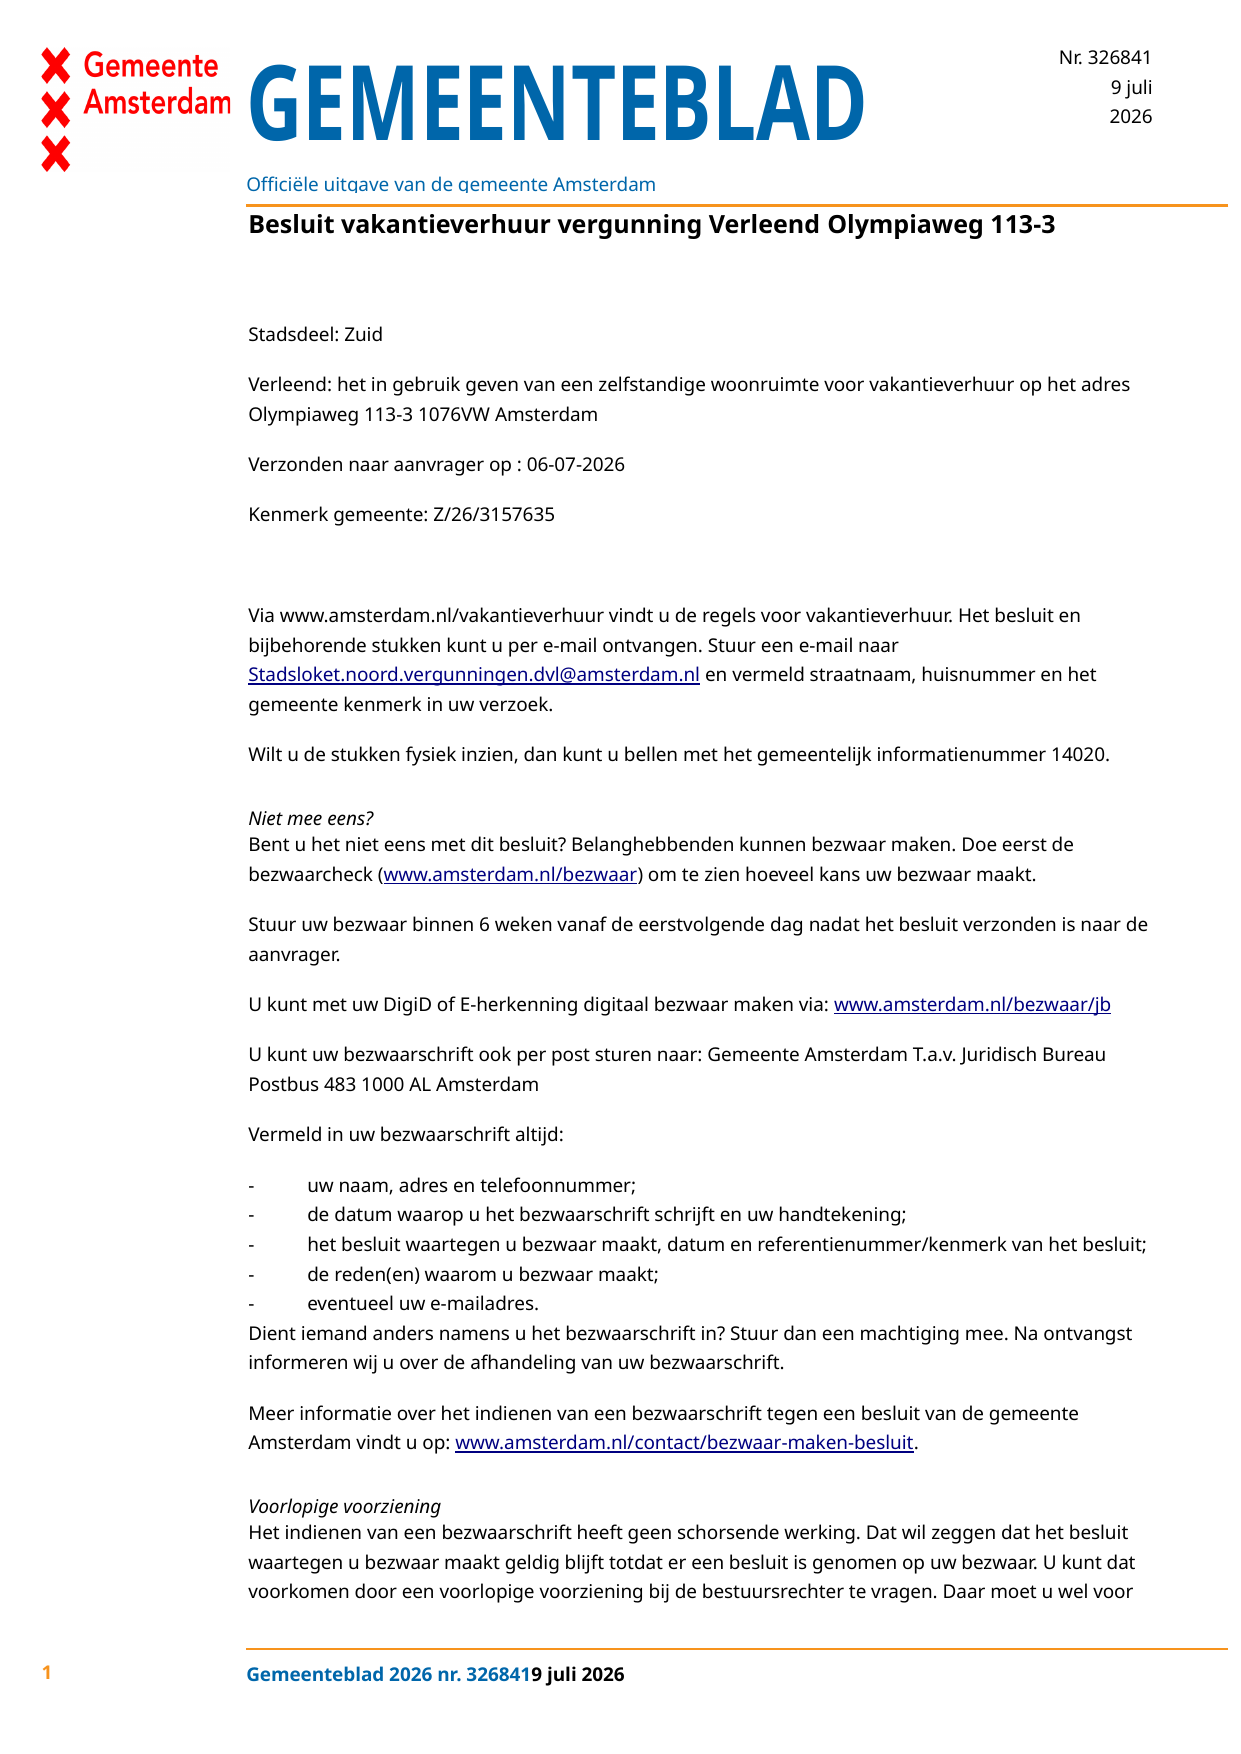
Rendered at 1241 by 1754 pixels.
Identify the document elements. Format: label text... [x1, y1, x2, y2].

text Niet mee eens? [248, 806, 1152, 831]
list de datum waarop u het bezwaarschrift schrijft en uw handtekening; [248, 1202, 1152, 1227]
text Bent u het niet eens met dit besluit? Belanghebbenden kunnen bezwaar maken. Doe eerst de bezwaarcheck (www.amsterdam.nl/bezwaar) om te zien hoeveel kans uw bezwaar maakt. [248, 831, 1152, 887]
text Verzonden naar aanvrager op : 06-07-2026 [248, 451, 1152, 477]
text Voorlopige voorziening [248, 1493, 1152, 1519]
text Vermeld in uw bezwaarschrift altijd: [248, 1122, 1152, 1147]
list eventueel uw e-mailadres. [248, 1290, 1152, 1316]
text Dient iemand anders namens u het bezwaarschrift in? Stuur dan een machtiging mee. Na ontvangst informeren wij u over de afhandeling van uw bezwaarschrift. [248, 1320, 1152, 1375]
text Stadsdeel: Zuid [248, 321, 1152, 346]
text U kunt uw bezwaarschrift ook per post sturen naar: Gemeente Amsterdam T.a.v. Juridisch Bureau Postbus 483 1000 AL Amsterdam [248, 1042, 1152, 1097]
text Verleend: het in gebruik geven van een zelfstandige woonruimte voor vakantieverhuur op het adres Olympiaweg 113-3 1076VW Amsterdam [248, 371, 1152, 426]
text Via www.amsterdam.nl/vakantieverhuur vindt u de regels voor vakantieverhuur. Het besluit en bijbehorende stukken kunt u per e-mail ontvangen. Stuur een e-mail naar Stadsloket.noord.vergunningen.dvl@amsterdam.nl en vermeld straatnaam, huisnummer en het gemeente kenmerk in uw verzoek. [248, 602, 1152, 717]
text Meer informatie over het indienen van een bezwaarschrift tegen een besluit van de gemeente Amsterdam vindt u op: www.amsterdam.nl/contact/bezwaar-maken-besluit. [248, 1400, 1152, 1455]
text U kunt met uw DigiD of E-herkenning digitaal bezwaar maken via: www.amsterdam.nl/bezwaar/jb [248, 991, 1152, 1017]
list het besluit waartegen u bezwaar maakt, datum en referentienummer/kenmerk van het besluit; [248, 1231, 1152, 1257]
text Wilt u de stukken fysiek inzien, dan kunt u bellen met het gemeentelijk informatienummer 14020. [248, 742, 1152, 767]
text Kenmerk gemeente: Z/26/3157635 [248, 502, 1152, 527]
text Besluit vakantieverhuur vergunning Verleend Olympiaweg 113-3 [248, 207, 1152, 241]
text Het indienen van een bezwaarschrift heeft geen schorsende werking. Dat wil zeggen dat het besluit waartegen u bezwaar maakt geldig blijft totdat er een besluit is genomen op uw bezwaar. U kunt dat voorkomen door een voorlopige voorziening bij de bestuursrechter te vragen. Daar moet u wel voor [248, 1519, 1152, 1604]
list de reden(en) waarom u bezwaar maakt; [248, 1261, 1152, 1287]
list uw naam, adres en telefoonnummer; [248, 1172, 1152, 1198]
picture [41, 47, 231, 172]
text Stuur uw bezwaar binnen 6 weken vanaf de eerstvolgende dag nadat het besluit verzonden is naar de aanvrager. [248, 911, 1152, 967]
